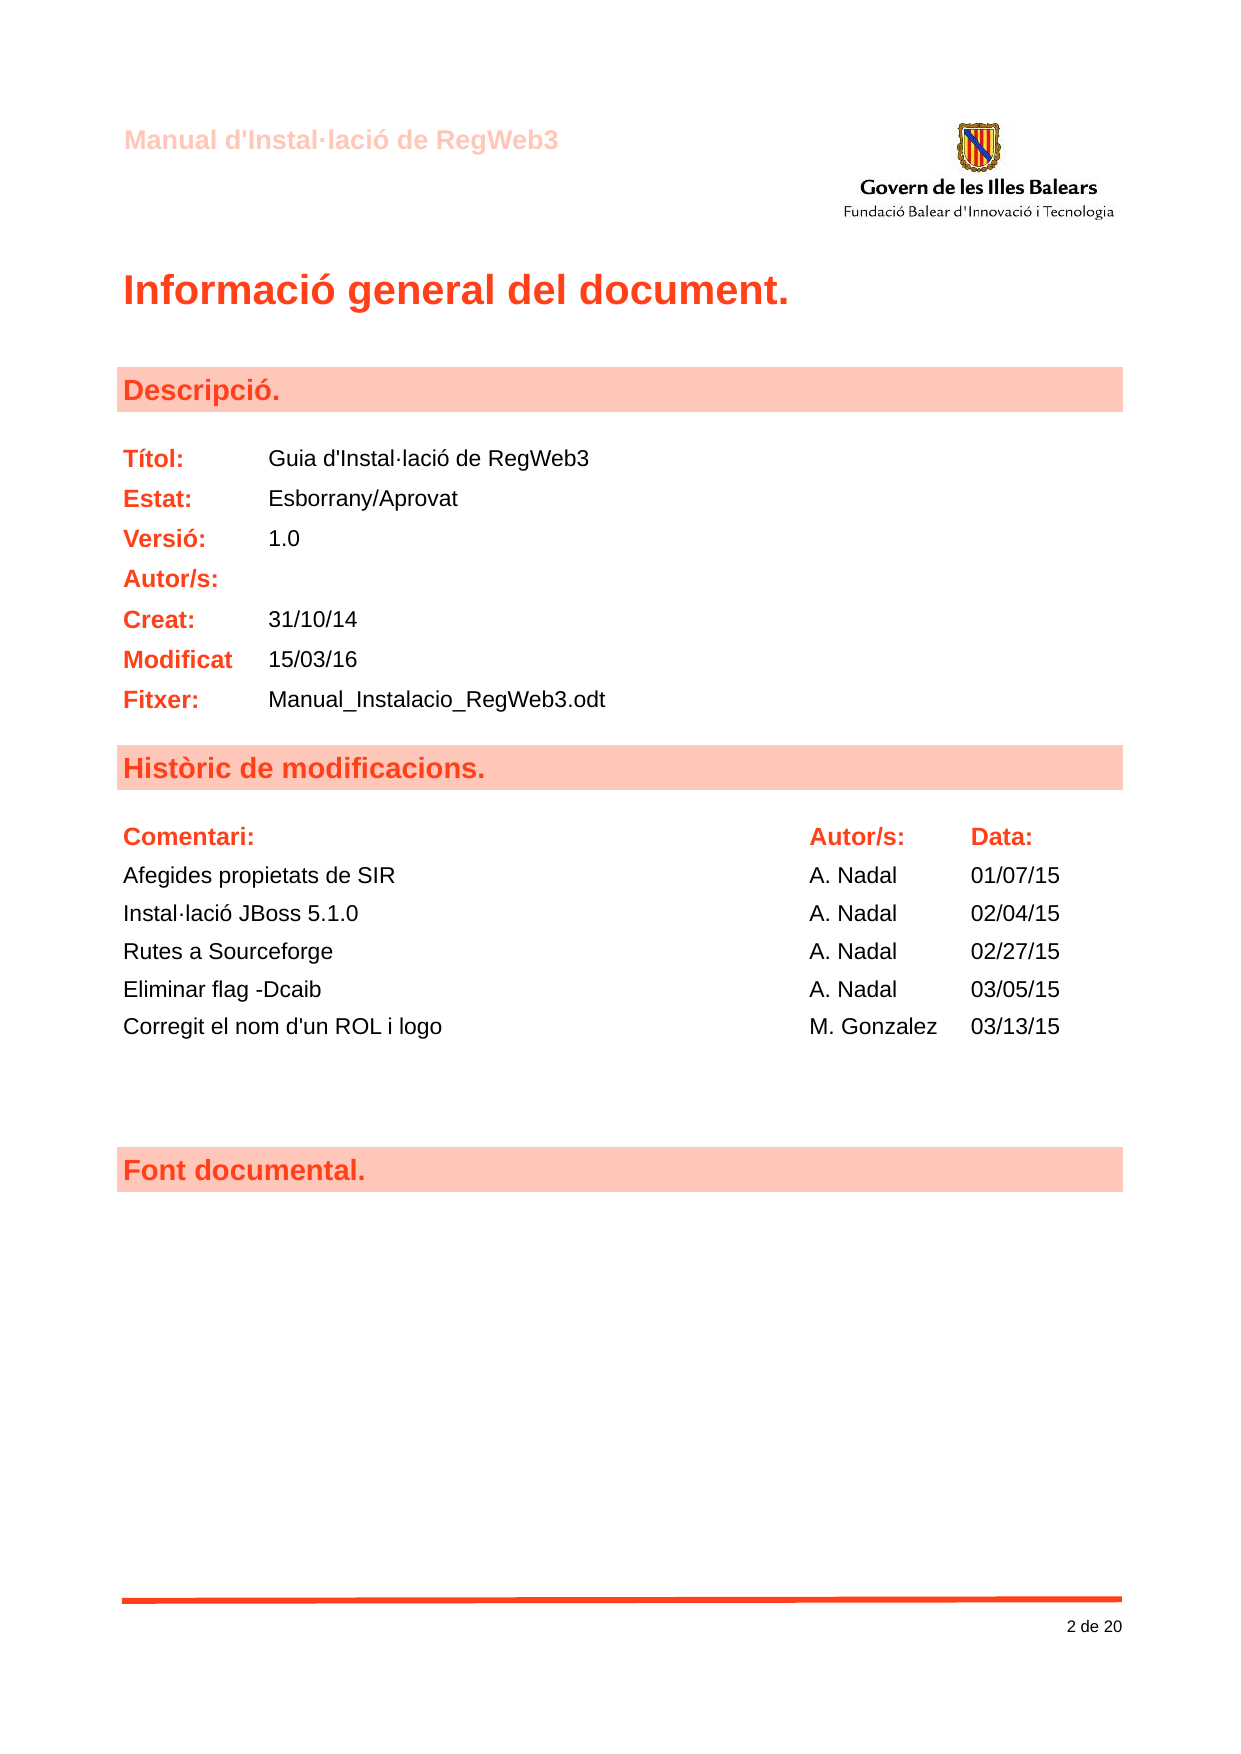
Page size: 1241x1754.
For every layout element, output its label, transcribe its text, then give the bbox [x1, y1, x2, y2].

table_cell Descripció. [117, 367, 1123, 412]
table_cell [117, 1083, 803, 1121]
table_cell A. Nadal [803, 932, 965, 970]
table_cell Títol: [117, 438, 262, 478]
table_cell [117, 1331, 1123, 1369]
picture [840, 123, 1117, 220]
table_cell [803, 1045, 965, 1083]
table_cell 07/01/15 [965, 856, 1123, 894]
table_cell 1.0 [262, 519, 1123, 559]
table_cell A. Nadal [803, 856, 965, 894]
table_cell Creat: [117, 599, 262, 639]
table_cell [117, 1256, 1123, 1293]
table_cell Comentari: [117, 816, 803, 856]
table_cell Guia d'Instal·lació de RegWeb3 [262, 438, 1123, 478]
table_header Informació general del document. [117, 260, 1123, 367]
table_cell M. Gonzalez [803, 1008, 965, 1045]
table_cell [803, 1083, 965, 1121]
table_cell Modificat [117, 639, 262, 679]
table_cell [965, 1045, 1123, 1083]
table_cell 31/10/14 [262, 599, 1123, 639]
table_cell Instal·lació JBoss 5.1.0 [117, 894, 803, 932]
table_cell Fitxer: [117, 679, 262, 719]
table_cell [117, 720, 1123, 745]
table_cell 13/03/15 [965, 1008, 1123, 1045]
table_cell Afegides propietats de SIR [117, 856, 803, 894]
table_cell 04/02/15 [965, 894, 1123, 932]
table_cell Esborrany/Aprovat [262, 478, 1123, 518]
table_cell Estat: [117, 478, 262, 518]
table_cell [117, 1192, 1123, 1218]
table_cell [117, 790, 1123, 816]
table_cell 15/03/16 [262, 639, 1123, 679]
table_cell [262, 559, 1123, 599]
table_cell Data: [965, 816, 1123, 856]
table_cell [117, 412, 1123, 438]
table_cell [117, 1121, 1123, 1147]
table_cell [117, 1045, 803, 1083]
table_cell Autor/s: [803, 816, 965, 856]
table_cell [117, 1293, 1123, 1331]
table_cell 27/02/15 [965, 932, 1123, 970]
table_cell Font documental. [117, 1147, 1123, 1192]
table_cell 05/03/15 [965, 970, 1123, 1008]
table_cell Manual_Instalacio_RegWeb3.odt [262, 679, 1123, 719]
table_cell [117, 1218, 1123, 1256]
table_cell Versió: [117, 519, 262, 559]
table_cell A. Nadal [803, 970, 965, 1008]
table_cell Eliminar flag -Dcaib [117, 970, 803, 1008]
table_cell Corregit el nom d'un ROL i logo [117, 1008, 803, 1045]
table_cell A. Nadal [803, 894, 965, 932]
table_cell Històric de modificacions. [117, 745, 1123, 790]
table_cell Rutes a Sourceforge [117, 932, 803, 970]
table_cell [965, 1083, 1123, 1121]
table_cell Autor/s: [117, 559, 262, 599]
